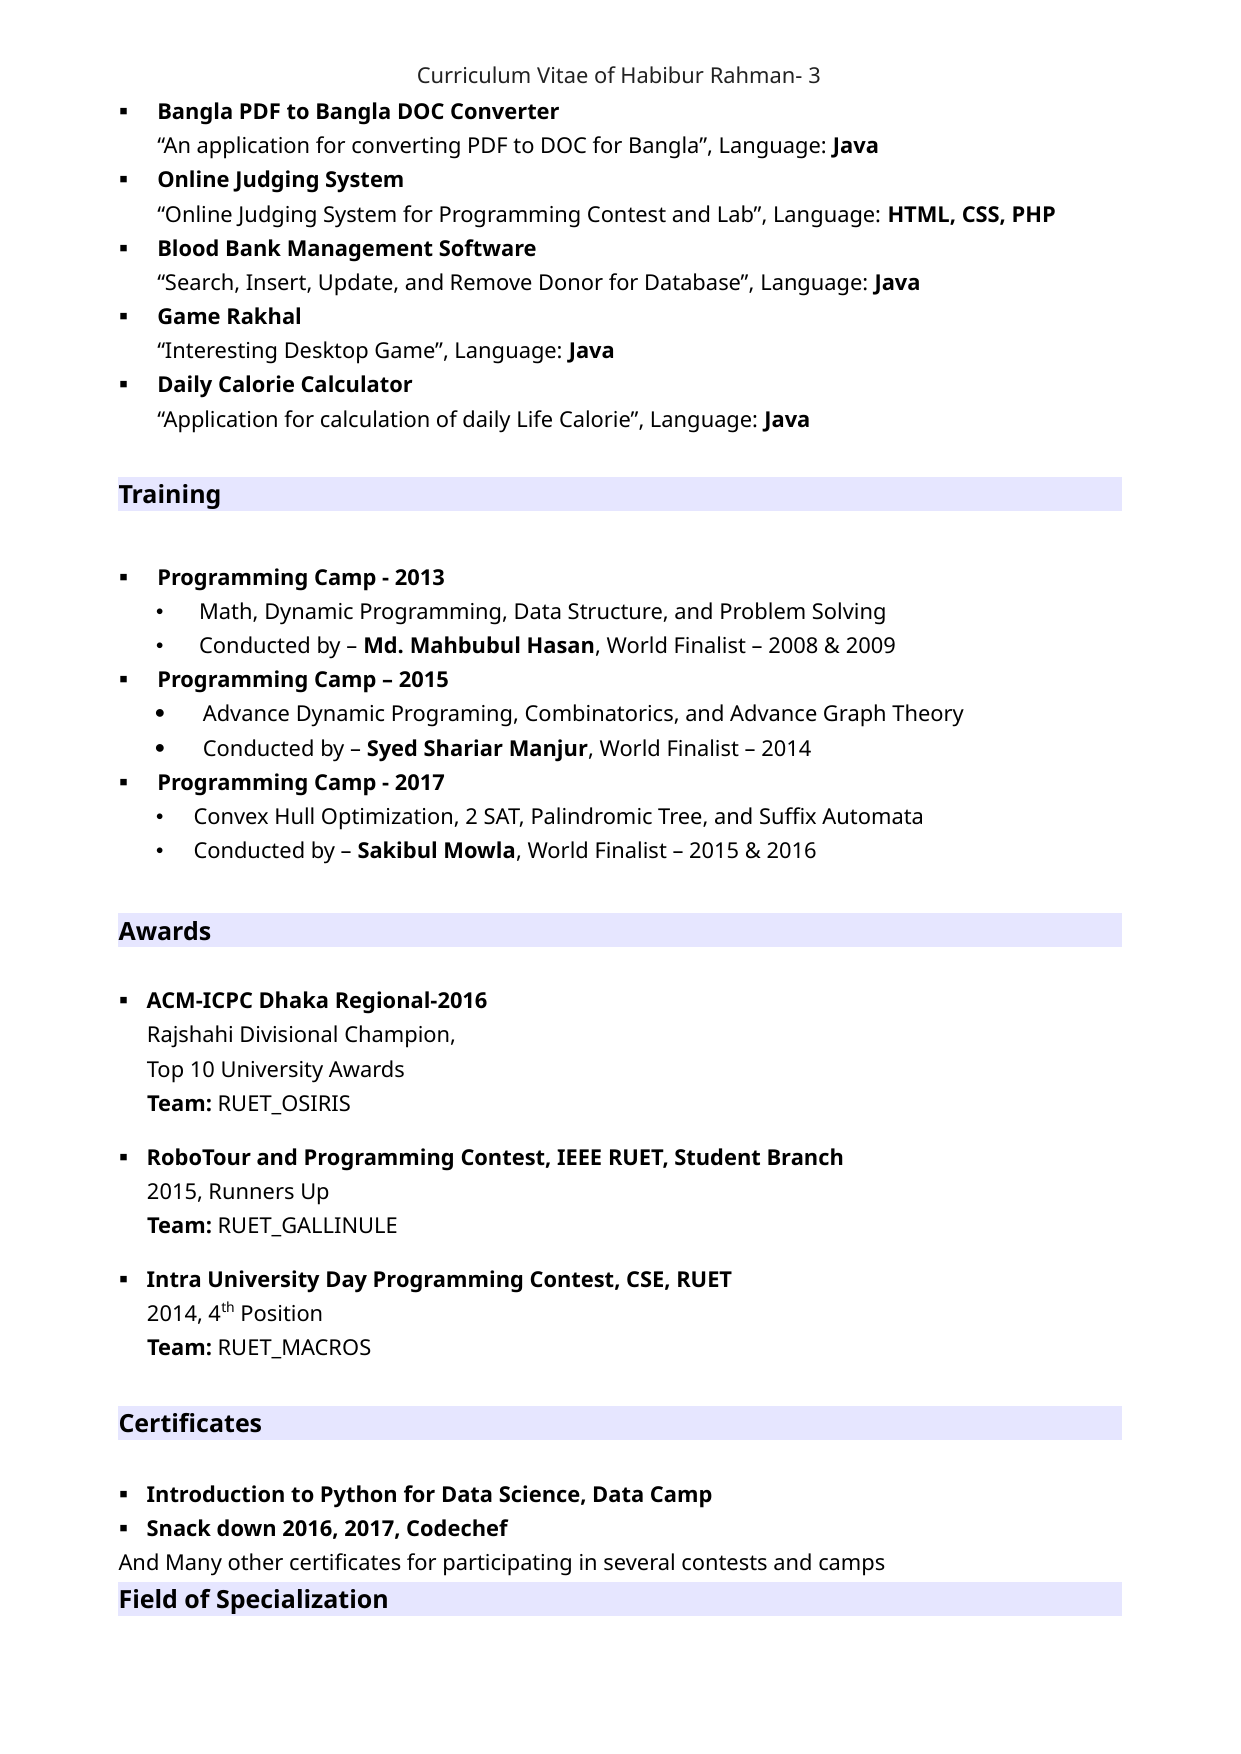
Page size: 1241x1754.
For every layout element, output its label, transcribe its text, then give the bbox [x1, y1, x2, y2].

text “Interesting Desktop Game”, Language: Java [118, 335, 1122, 365]
list Game Rakhal [118, 301, 1122, 331]
text Team: RUET_OSIRIS [118, 1088, 1122, 1118]
text 2015, Runners Up [118, 1176, 1122, 1206]
text 2014, 4th Position [118, 1298, 1122, 1328]
text Awards [118, 913, 1122, 947]
text Field of Specialization [118, 1582, 1122, 1616]
list Introduction to Python for Data Science, Data Camp [118, 1479, 1122, 1509]
list Programming Camp - 2013 [118, 562, 1122, 591]
list Advance Dynamic Programing, Combinatorics, and Advance Graph Theory [156, 698, 1122, 728]
text Training [118, 477, 1122, 511]
list Convex Hull Optimization, 2 SAT, Palindromic Tree, and Suffix Automata [156, 801, 1122, 831]
list Programming Camp – 2015 [118, 664, 1122, 694]
text Top 10 University Awards [118, 1054, 1122, 1083]
text “Application for calculation of daily Life Calorie”, Language: Java [118, 403, 1122, 433]
list ACM-ICPC Dhaka Regional-2016 [118, 985, 1122, 1015]
list Programming Camp - 2017 [118, 767, 1122, 796]
list Intra University Day Programming Contest, CSE, RUET [118, 1264, 1122, 1293]
text “Online Judging System for Programming Contest and Lab”, Language: HTML, CSS, PHP [118, 198, 1122, 228]
text “An application for converting PDF to DOC for Bangla”, Language: Java [118, 130, 1122, 160]
list Conducted by – Sakibul Mowla, World Finalist – 2015 & 2016 [156, 835, 1122, 865]
list Snack down 2016, 2017, Codechef [118, 1513, 1122, 1543]
text Team: RUET_GALLINULE [118, 1210, 1122, 1240]
text Team: RUET_MACROS [118, 1332, 1122, 1362]
list Bangla PDF to Bangla DOC Converter [118, 96, 1122, 126]
text Rajshahi Divisional Champion, [118, 1019, 1122, 1049]
text “Search, Insert, Update, and Remove Donor for Database”, Language: Java [118, 267, 1122, 297]
list Conducted by – Syed Shariar Manjur, World Finalist – 2014 [156, 732, 1122, 762]
text Certificates [118, 1406, 1122, 1440]
list Online Judging System [118, 164, 1122, 194]
list And Many other certificates for participating in several contests and camps [118, 1547, 1122, 1577]
list RoboTour and Programming Contest, IEEE RUET, Student Branch [118, 1142, 1122, 1171]
list Blood Bank Management Software [118, 233, 1122, 262]
list Conducted by – Md. Mahbubul Hasan, World Finalist – 2008 & 2009 [156, 630, 1122, 660]
list Daily Calorie Calculator [118, 369, 1122, 399]
list Math, Dynamic Programming, Data Structure, and Problem Solving [156, 596, 1122, 626]
